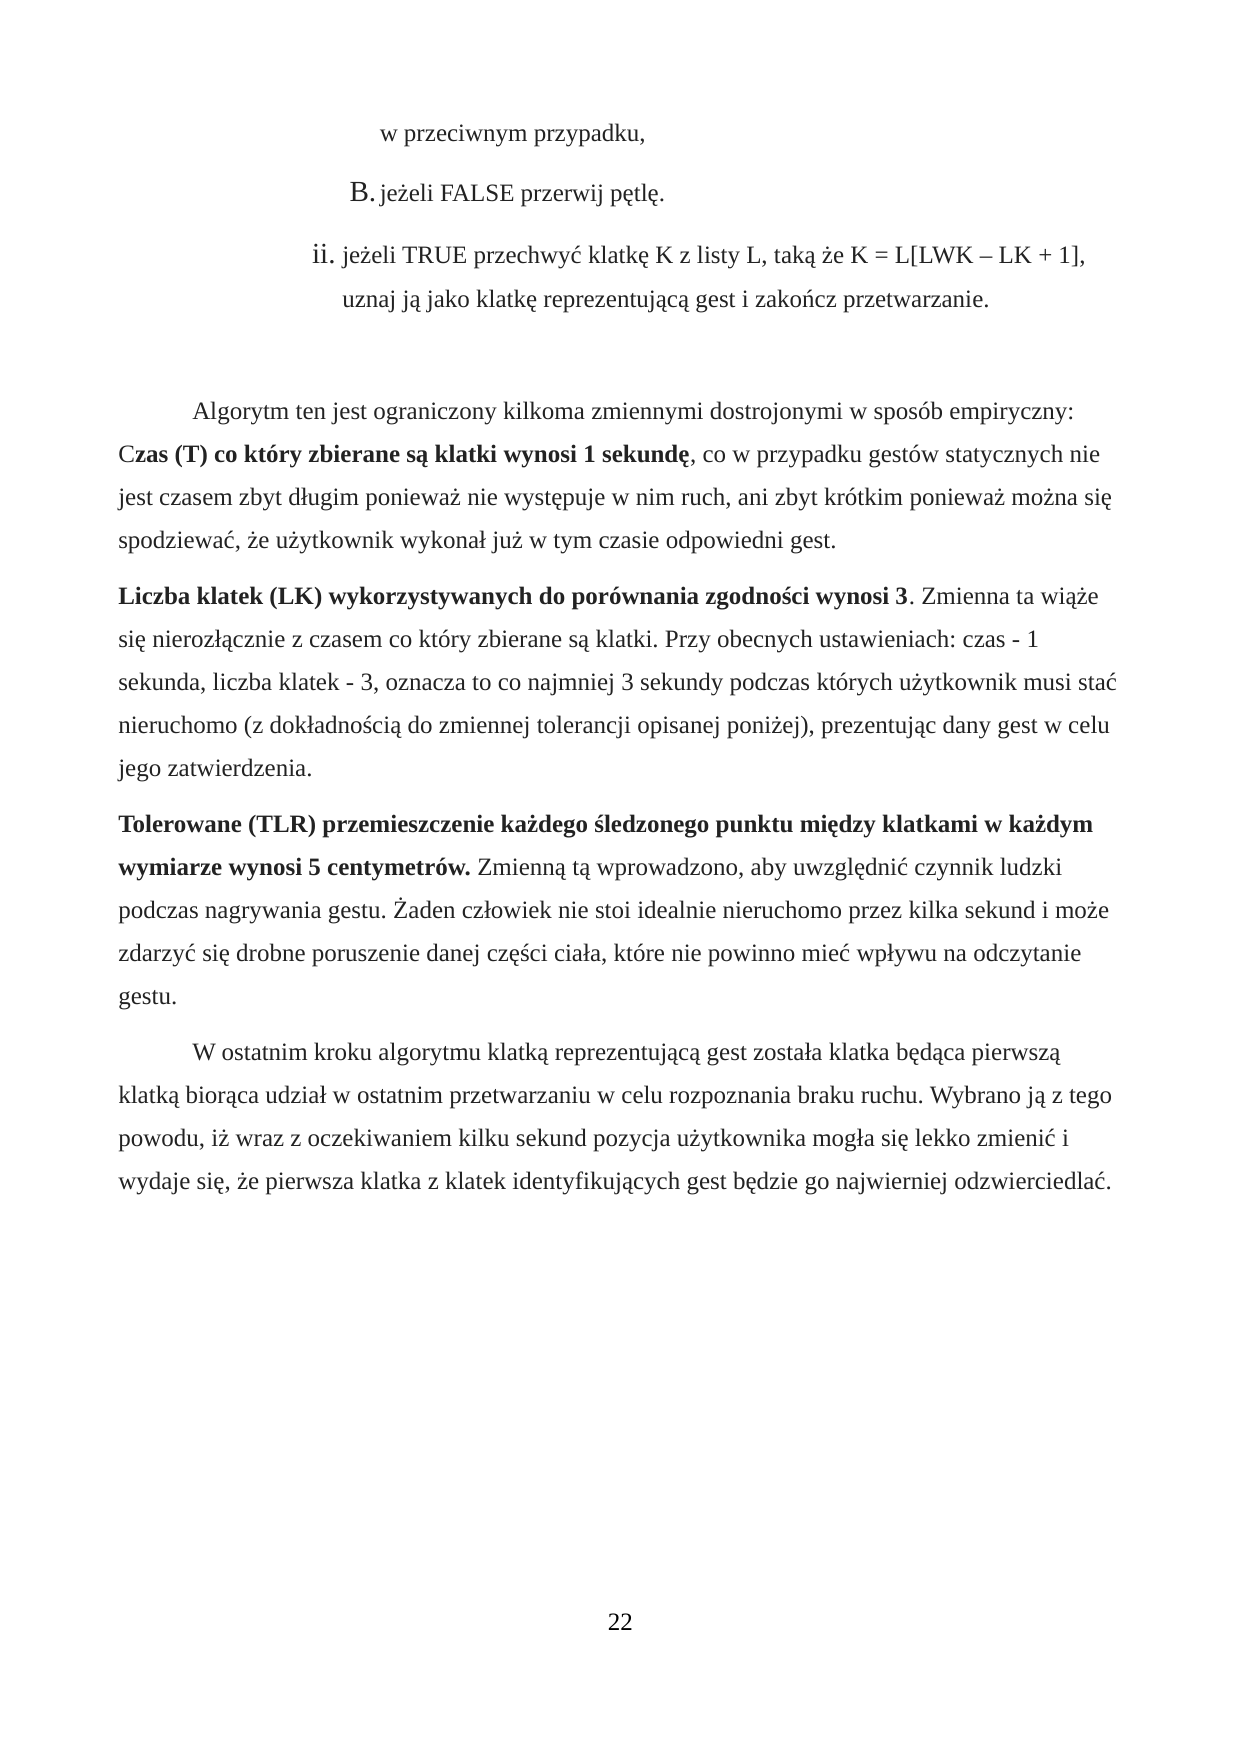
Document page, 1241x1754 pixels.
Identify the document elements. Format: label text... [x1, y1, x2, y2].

text Tolerowane (TLR) przemieszczenie każdego śledzonego punktu między klatkami w każdym wymiarze wynosi 5 centymetrów. Zmienną tą wprowadzono, aby uwzględnić czynnik ludzki podczas nagrywania gestu. Żaden człowiek nie stoi idealnie nieruchomo przez kilka sekund i może zdarzyć się drobne poruszenie danej części ciała, które nie powinno mieć wpływu na odczytanie gestu. [118, 809, 1122, 1010]
list jeżeli TRUE przechwyć klatkę K z listy L, taką że K = L[LWK – LK + 1], uznaj ją jako klatkę reprezentującą gest i zakończ przetwarzanie. [304, 237, 1122, 313]
text Algorytm ten jest ograniczony kilkoma zmiennymi dostrojonymi w sposób empiryczny: Czas (T) co który zbierane są klatki wynosi 1 sekundę, co w przypadku gestów statycznych nie jest czasem zbyt długim ponieważ nie występuje w nim ruch, ani zbyt krótkim ponieważ można się spodziewać, że użytkownik wykonał już w tym czasie odpowiedni gest. [118, 396, 1122, 554]
list jeżeli FALSE przerwij pętlę. [342, 174, 1122, 207]
text W ostatnim kroku algorytmu klatką reprezentującą gest została klatka będąca pierwszą klatką biorąca udział w ostatnim przetwarzaniu w celu rozpoznania braku ruchu. Wybrano ją z tego powodu, iż wraz z oczekiwaniem kilku sekund pozycja użytkownika mogła się lekko zmienić i wydaje się, że pierwsza klatka z klatek identyfikujących gest będzie go najwierniej odzwierciedlać. [118, 1037, 1122, 1195]
text Liczba klatek (LK) wykorzystywanych do porównania zgodności wynosi 3. Zmienna ta wiąże się nierozłącznie z czasem co który zbierane są klatki. Przy obecnych ustawieniach: czas - 1 sekunda, liczba klatek - 3, oznacza to co najmniej 3 sekundy podczas których użytkownik musi stać nieruchomo (z dokładnością do zmiennej tolerancji opisanej poniżej), prezentując dany gest w celu jego zatwierdzenia. [118, 581, 1122, 782]
list w przeciwnym przypadku, [342, 118, 1122, 147]
